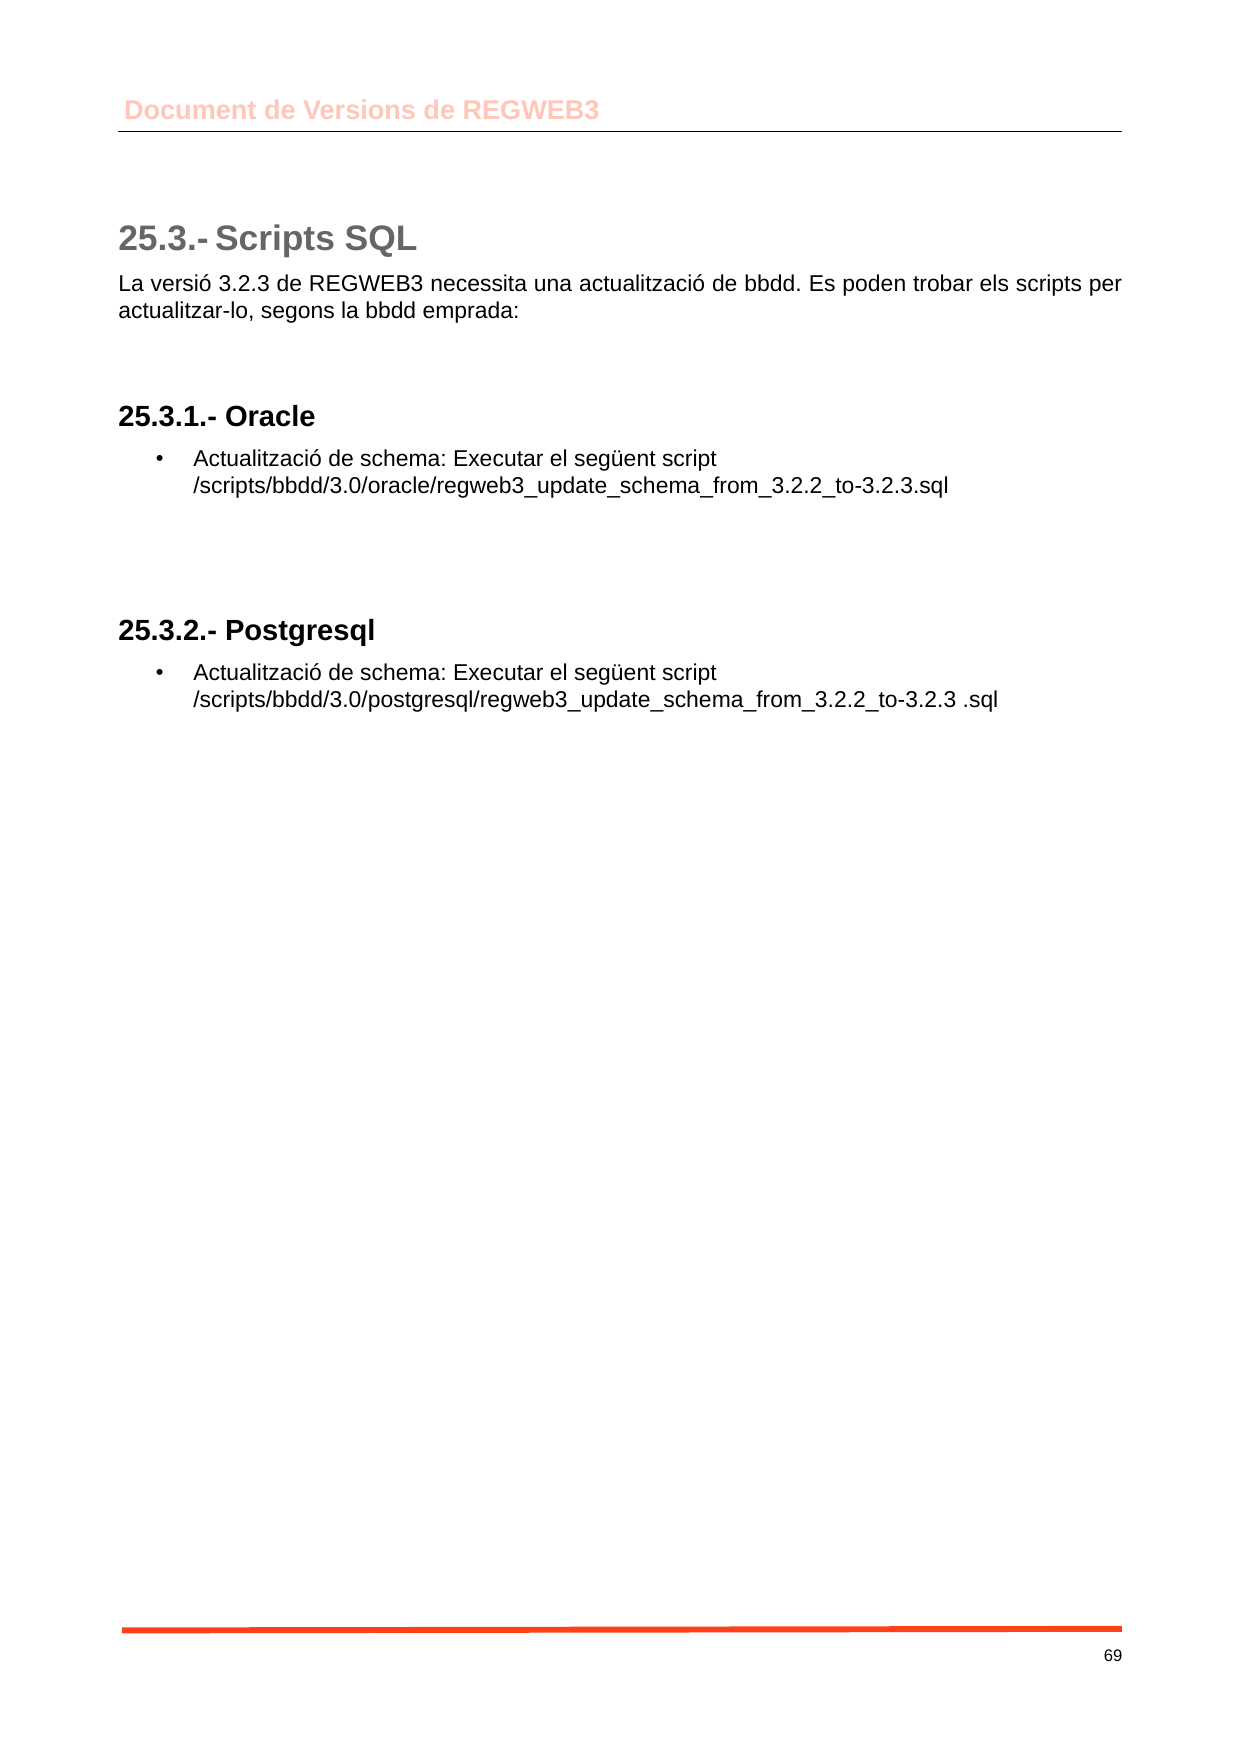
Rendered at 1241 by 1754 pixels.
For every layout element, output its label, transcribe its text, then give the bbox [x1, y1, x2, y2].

text La versió 3.2.3 de REGWEB3 necessita una actualització de bbdd. Es poden trobar els scripts per actualitzar-lo, segons la bbdd emprada: [118, 270, 1122, 323]
subtitle Scripts SQL [118, 217, 1122, 258]
list Actualització de schema: Executar el següent script /scripts/bbdd/3.0/oracle/regweb3_update_schema_from_3.2.2_to-3.2.3.sql [156, 445, 1122, 498]
subtitle Oracle [118, 399, 1122, 433]
subtitle Postgresql [118, 613, 1122, 647]
list Actualització de schema: Executar el següent script /scripts/bbdd/3.0/postgresql/regweb3_update_schema_from_3.2.2_to-3.2.3 .sql [156, 659, 1122, 712]
